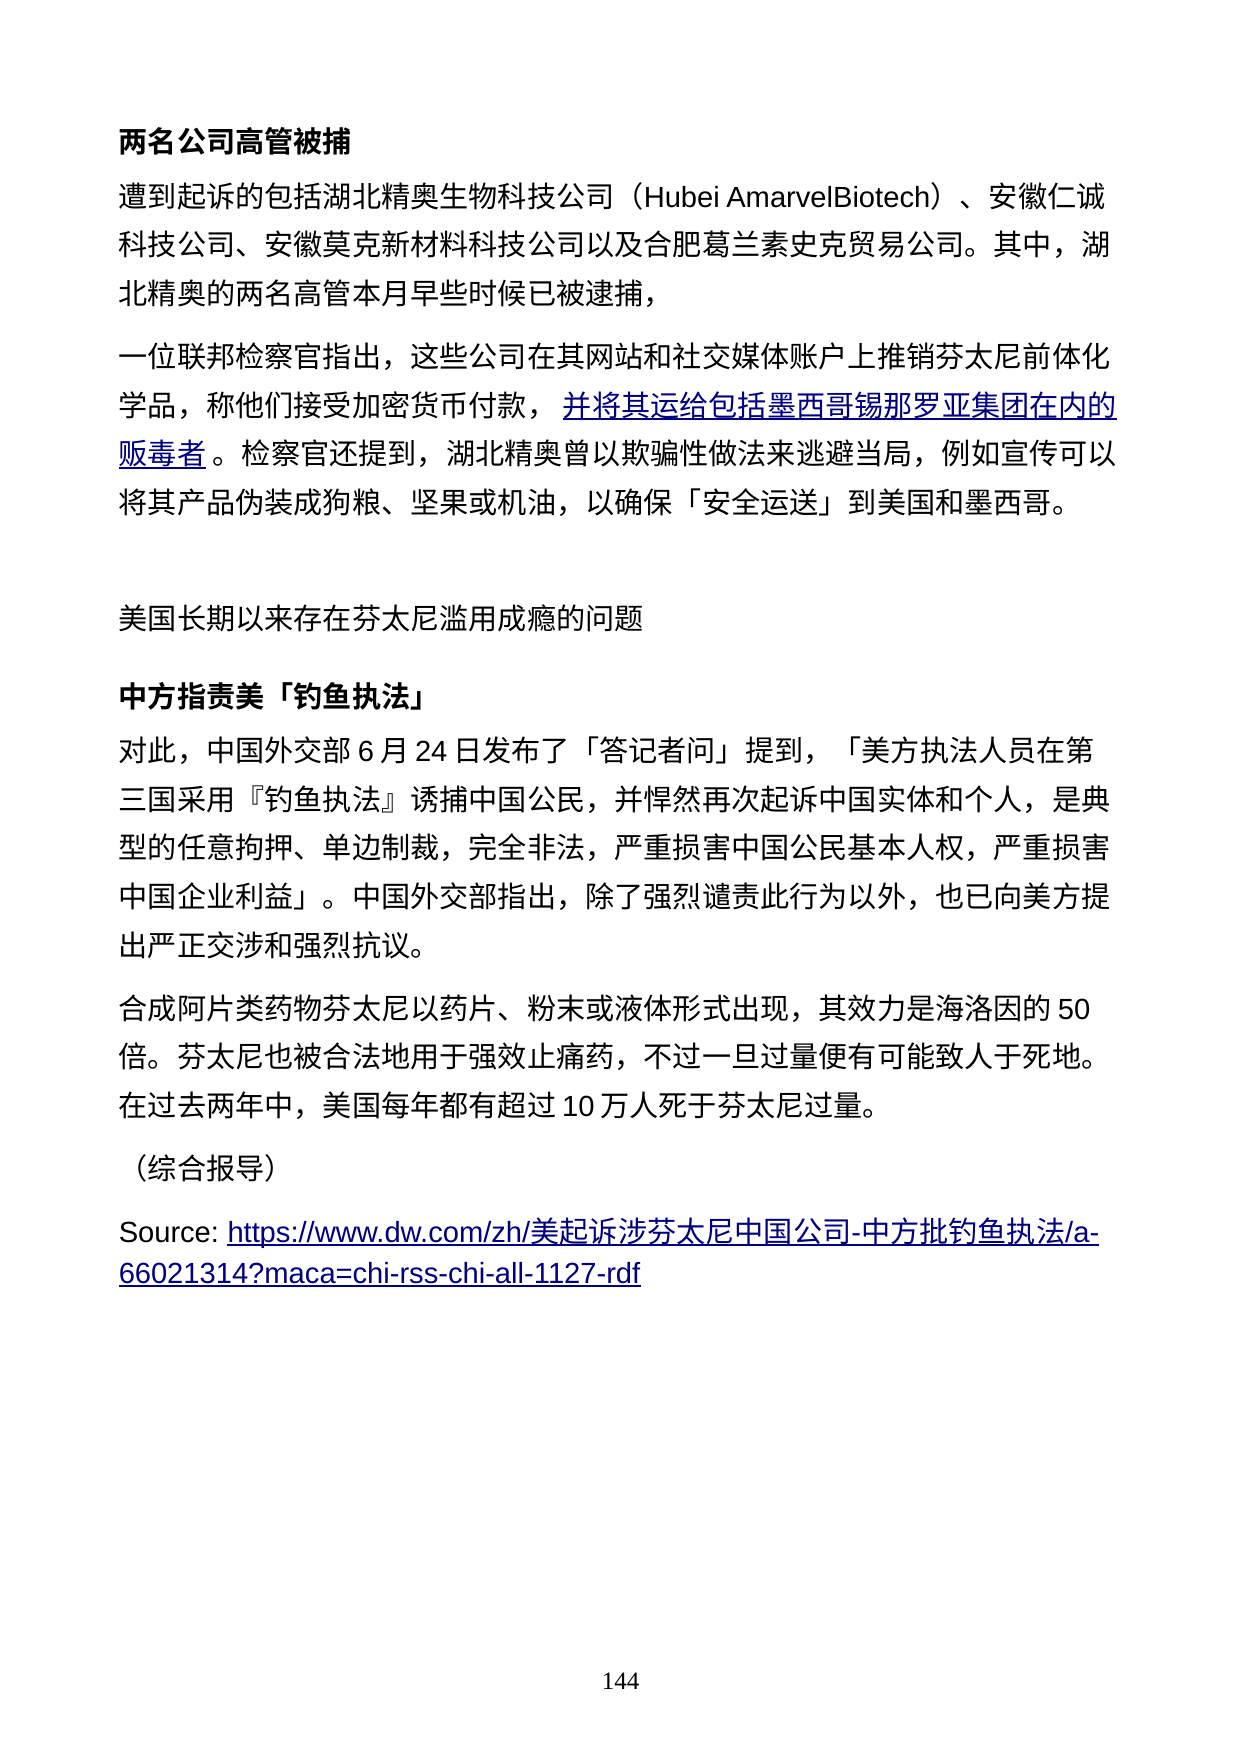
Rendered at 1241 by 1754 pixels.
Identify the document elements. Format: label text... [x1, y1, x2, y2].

subtitle 两名公司高管被捕 [118, 118, 1122, 161]
text 美国长期以来存在芬太尼滥用成瘾的问题 [118, 595, 1122, 638]
text 合成阿片类药物芬太尼以药片、粉末或液体形式出现，其效力是海洛因的50倍。芬太尼也被合法地用于强效止痛药，不过一旦过量便有可能致人于死地。在过去两年中，美国每年都有超过10万人死于芬太尼过量。 [118, 985, 1122, 1124]
text 遭到起诉的包括湖北精奥生物科技公司（Hubei AmarvelBiotech）、安徽仁诚科技公司、安徽莫克新材料科技公司以及合肥葛兰素史克贸易公司。其中，湖北精奥的两名高管本月早些时候已被逮捕， [118, 173, 1122, 313]
text Source: https://www.dw.com/zh/美起诉涉芬太尼中国公司-中方批钓鱼执法/a-66021314?maca=chi-rss-chi-all-1127-rdf [118, 1208, 1122, 1289]
text （综合报导） [118, 1145, 1122, 1188]
text 对此，中国外交部6月24日发布了「答记者问」提到，「美方执法人员在第三国采用『钓鱼执法』诱捕中国公民，并悍然再次起诉中国实体和个人，是典型的任意拘押、单边制裁，完全非法，严重损害中国公民基本人权，严重损害中国企业利益」。中国外交部指出，除了强烈谴责此行为以外，也已向美方提出严正交涉和强烈抗议。 [118, 728, 1122, 964]
text 一位联邦检察官指出，这些公司在其网站和社交媒体账户上推销芬太尼前体化学品，称他们接受加密货币付款， 并将其运给包括墨西哥锡那罗亚集团在内的贩毒者 。检察官还提到，湖北精奥曾以欺骗性做法来逃避当局，例如宣传可以将其产品伪装成狗粮、坚果或机油，以确保「安全运送」到美国和墨西哥。 [118, 333, 1122, 521]
subtitle 中方指责美「钓鱼执法」 [118, 673, 1122, 715]
